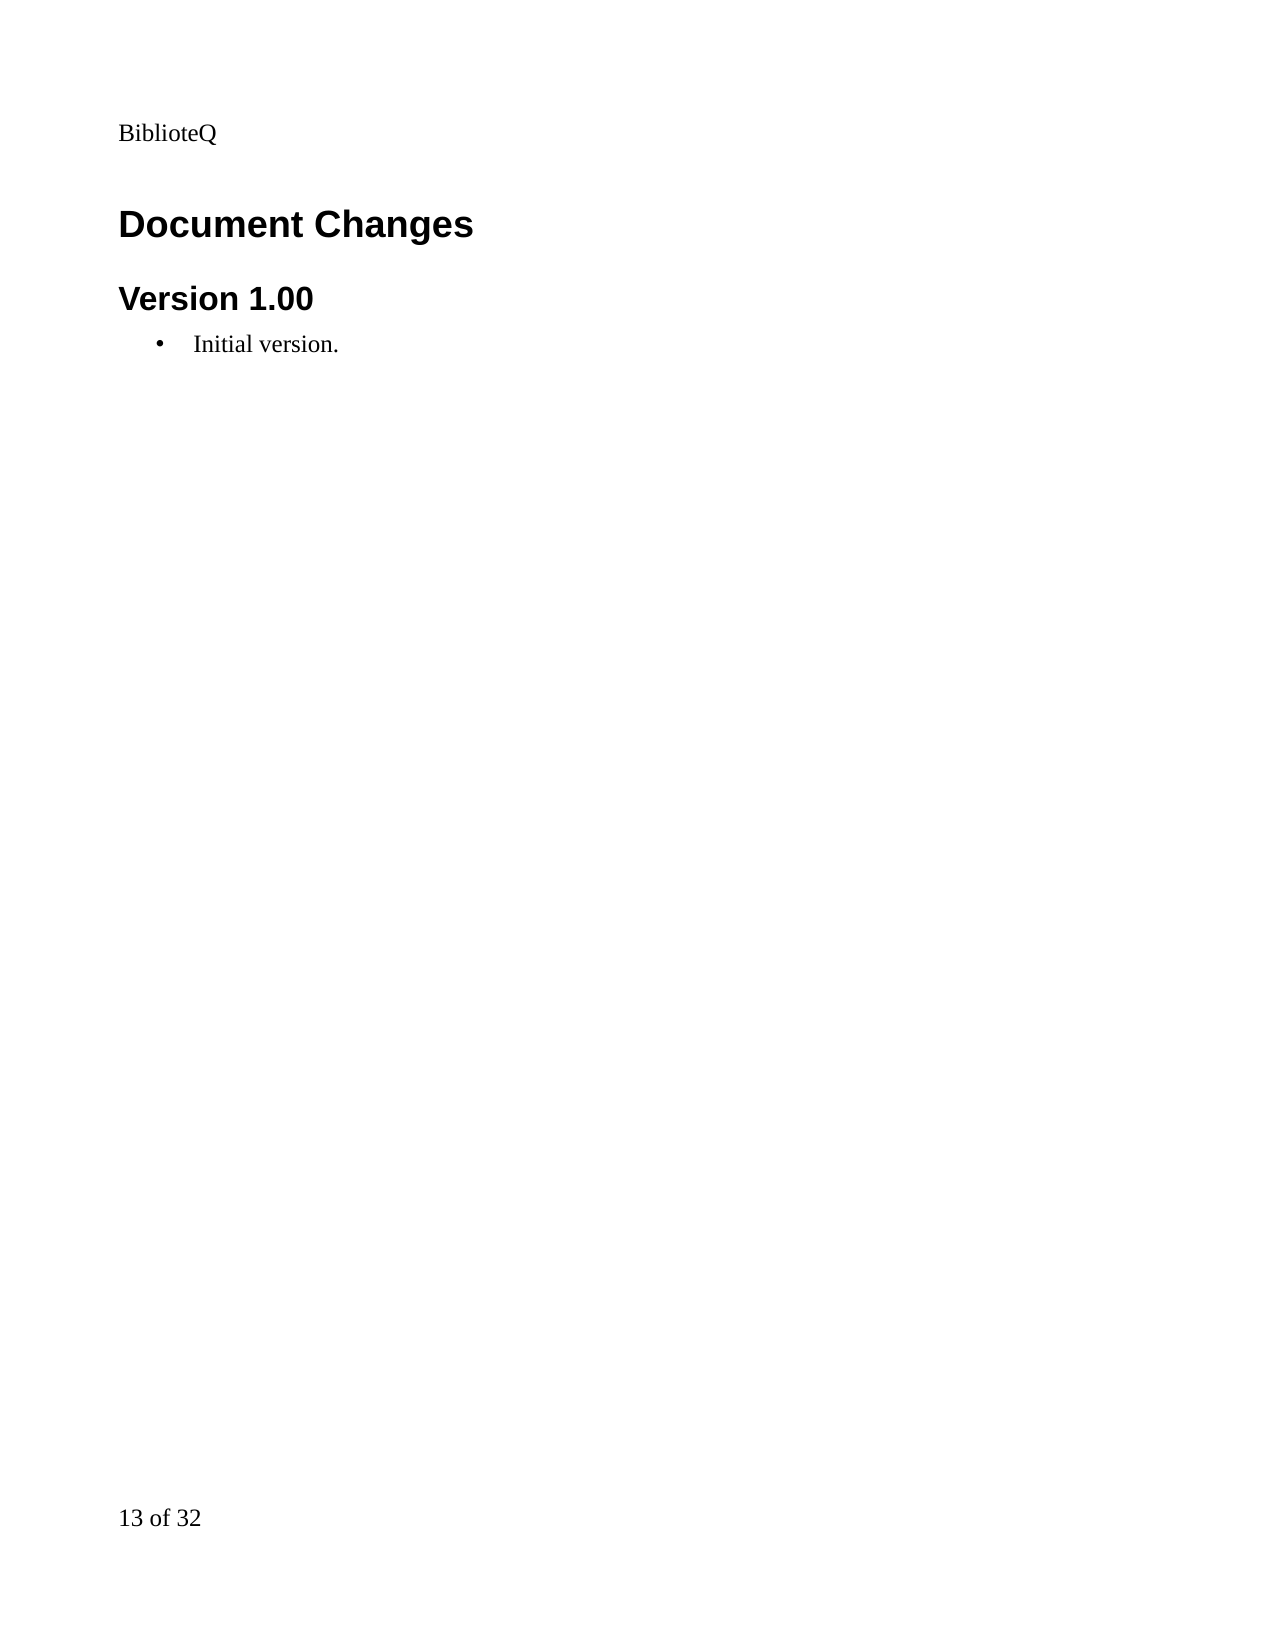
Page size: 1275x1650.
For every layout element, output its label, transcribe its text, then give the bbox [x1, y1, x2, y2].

subtitle Document Changes [118, 201, 1157, 245]
subtitle Version 1.00 [118, 278, 1157, 317]
list Initial version. [156, 329, 1157, 358]
